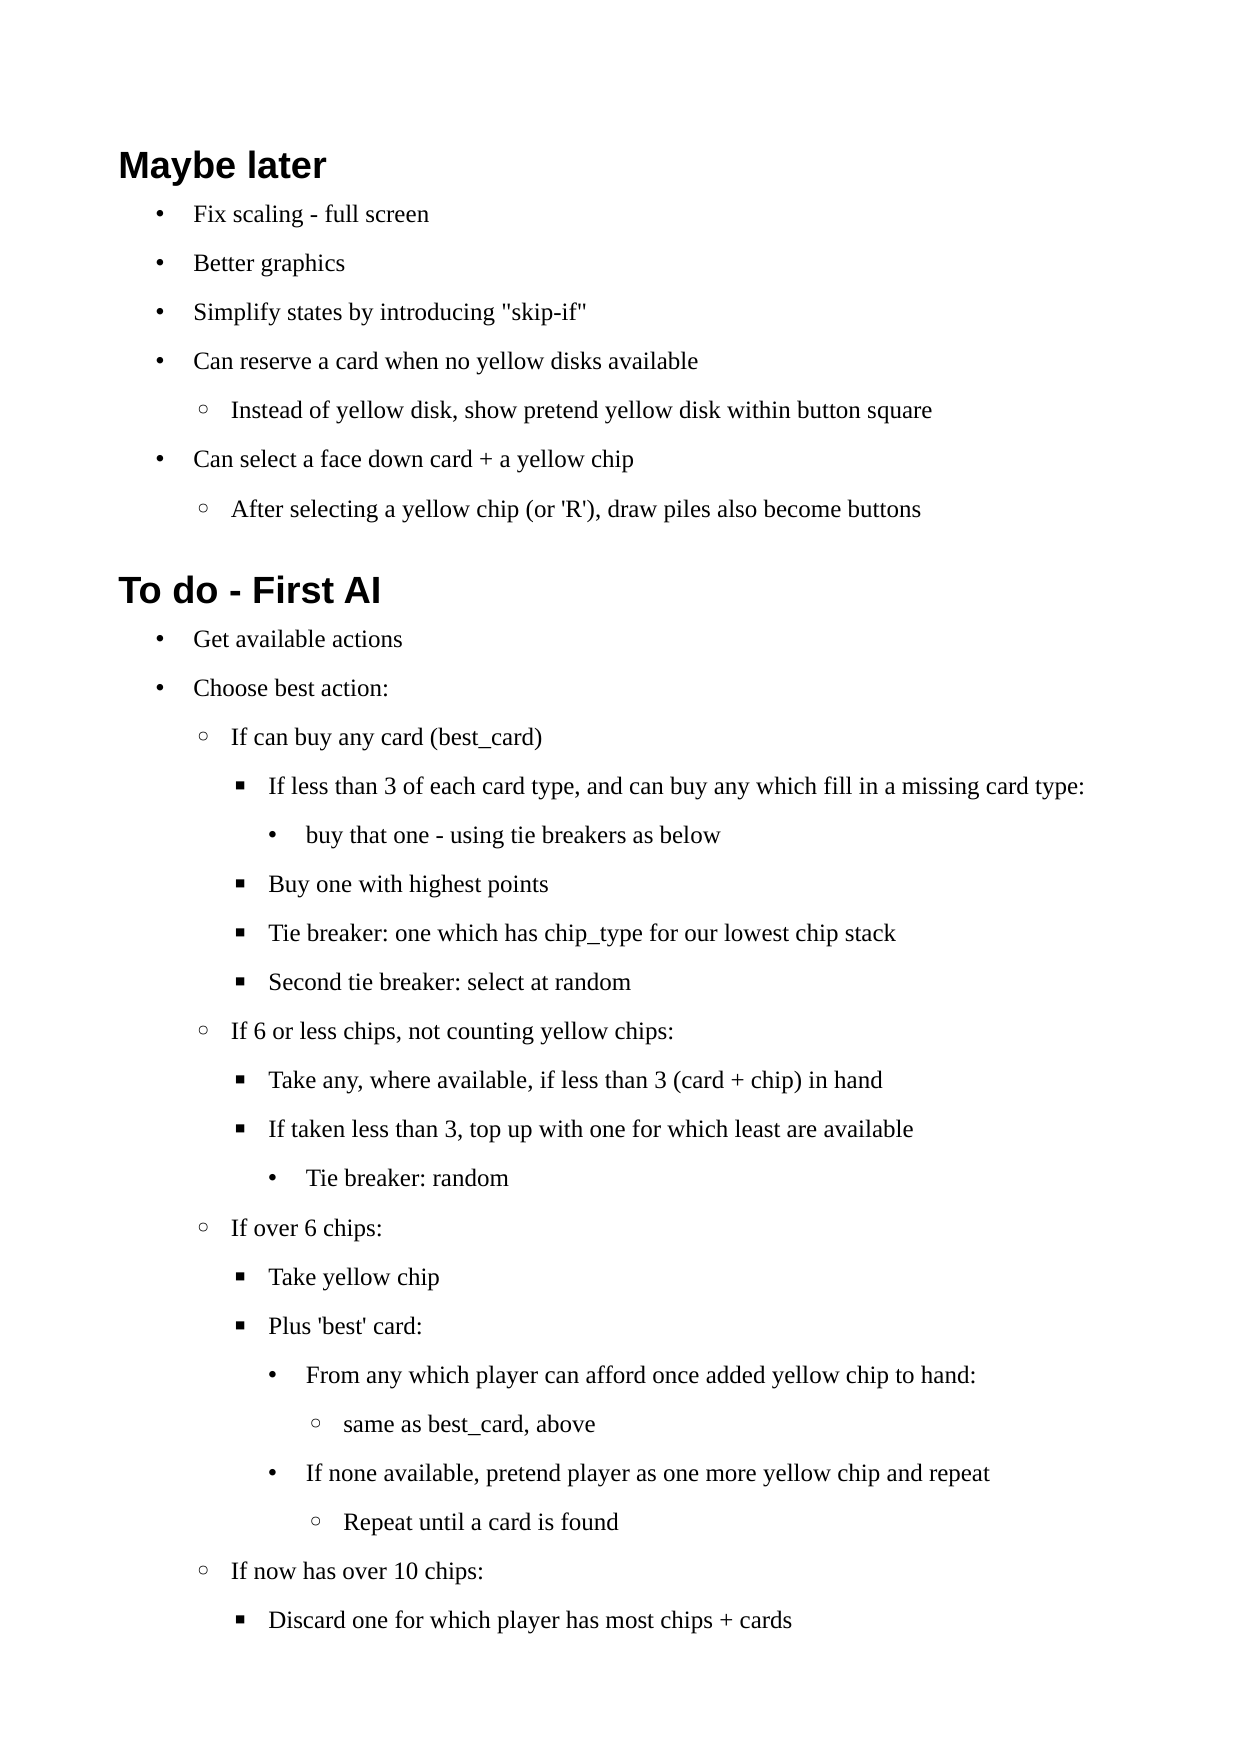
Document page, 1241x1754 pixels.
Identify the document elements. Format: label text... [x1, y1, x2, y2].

list If now has over 10 chips: [193, 1556, 1122, 1585]
list Better graphics [156, 248, 1122, 277]
list From any which player can afford once added yellow chip to hand: [268, 1360, 1122, 1388]
list same as best_card, above [306, 1409, 1122, 1438]
list Instead of yellow disk, show pretend yellow disk within button square [193, 396, 1122, 424]
list Simplify states by introducing "skip-if" [156, 297, 1122, 326]
list Can select a face down card + a yellow chip [156, 444, 1122, 473]
list If less than 3 of each card type, and can buy any which fill in a missing card type: [231, 771, 1122, 800]
list If none available, pretend player as one more yellow chip and repeat [268, 1458, 1122, 1487]
subtitle Maybe later [118, 143, 1122, 187]
list If over 6 chips: [193, 1213, 1122, 1241]
list If can buy any card (best_card) [193, 722, 1122, 751]
list If 6 or less chips, not counting yellow chips: [193, 1016, 1122, 1045]
list Choose best action: [156, 673, 1122, 702]
list Discard one for which player has most chips + cards [231, 1605, 1122, 1634]
list After selecting a yellow chip (or 'R'), draw piles also become buttons [193, 494, 1122, 522]
list Tie breaker: one which has chip_type for our lowest chip stack [231, 918, 1122, 947]
list Buy one with highest points [231, 869, 1122, 898]
list Can reserve a card when no yellow disks available [156, 346, 1122, 375]
list Take yellow chip [231, 1262, 1122, 1290]
list Get available actions [156, 624, 1122, 653]
subtitle To do - First AI [118, 568, 1122, 611]
list Take any, where available, if less than 3 (card + chip) in hand [231, 1065, 1122, 1094]
list If taken less than 3, top up with one for which least are available [231, 1114, 1122, 1143]
list Repeat until a card is found [306, 1507, 1122, 1536]
list Tie breaker: random [268, 1163, 1122, 1192]
list Plus 'best' card: [231, 1311, 1122, 1339]
list Second tie breaker: select at random [231, 967, 1122, 996]
list buy that one - using tie breakers as below [268, 820, 1122, 849]
list Fix scaling - full screen [156, 199, 1122, 228]
